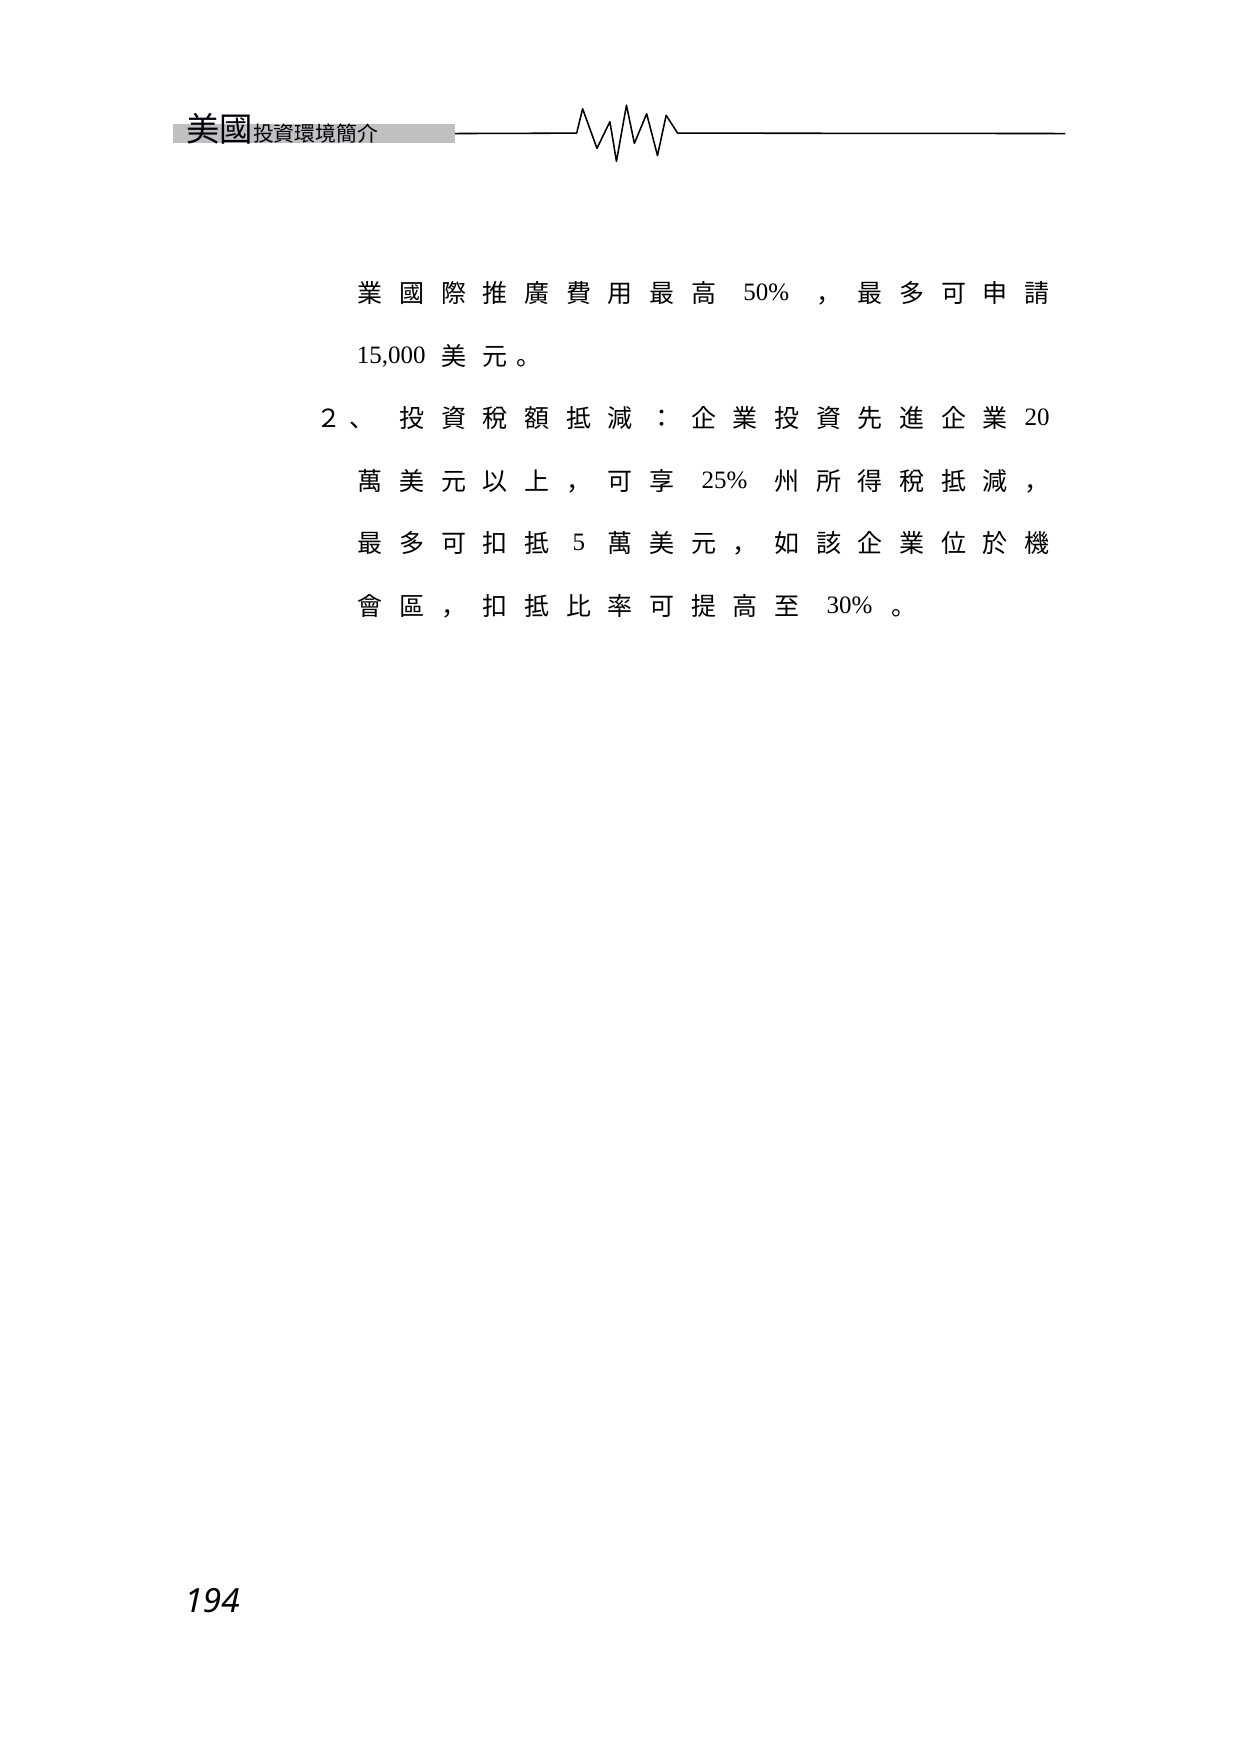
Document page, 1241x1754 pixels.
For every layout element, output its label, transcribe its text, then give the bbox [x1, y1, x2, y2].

text ２、投資稅額抵減：企業投資先進企業20萬美元以上，可享25%州所得稅抵減，最多可扣抵5萬美元，如該企業位於機會區，扣抵比率可提高至30%。 [281, 375, 1058, 625]
text 業國際推廣費用最高50%，最多可申請15,000美元。 [281, 250, 1058, 375]
